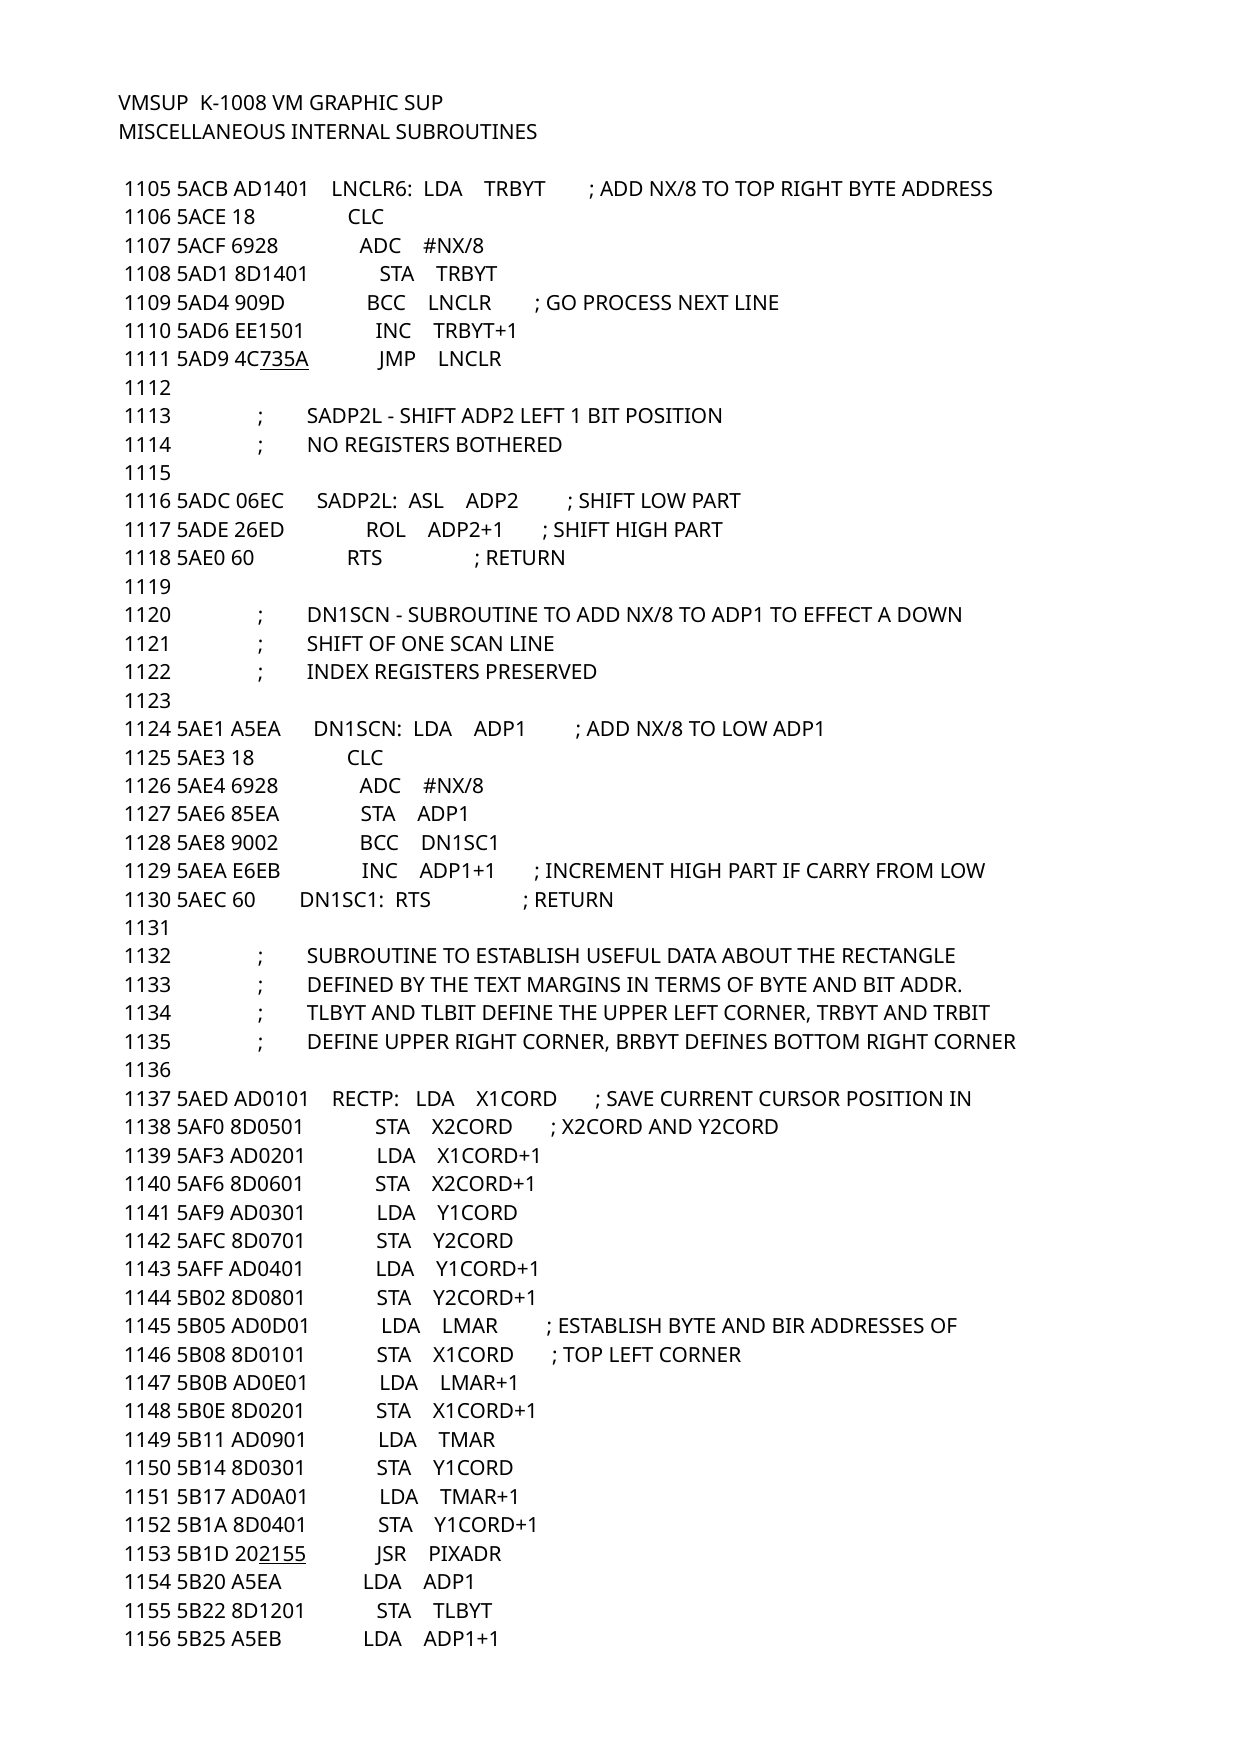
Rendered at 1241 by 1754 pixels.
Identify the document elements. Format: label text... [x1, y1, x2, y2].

text MISCELLANEOUS INTERNAL SUBROUTINES [118, 117, 1152, 145]
text 1114 ; NO REGISTERS BOTHERED [118, 430, 1152, 458]
text 1116 5ADC 06EC SADP2L: ASL ADP2 ; SHIFT LOW PART [118, 487, 1152, 515]
text 1122 ; INDEX REGISTERS PRESERVED [118, 657, 1152, 686]
text 1107 5ACF 6928 ADC #NX/8 [118, 231, 1152, 259]
text 1113 ; SADP2L - SHIFT ADP2 LEFT 1 BIT POSITION [118, 401, 1152, 430]
text 1142 5AFC 8D0701 STA Y2CORD [118, 1226, 1152, 1254]
text 1143 5AFF AD0401 LDA Y1CORD+1 [118, 1254, 1152, 1283]
text VMSUP K-1008 VM GRAPHIC SUP [118, 88, 1152, 117]
text 1129 5AEA E6EB INC ADP1+1 ; INCREMENT HIGH PART IF CARRY FROM LOW [118, 856, 1152, 885]
text 1136 [118, 1055, 1152, 1084]
text 1134 ; TLBYT AND TLBIT DEFINE THE UPPER LEFT CORNER, TRBYT AND TRBIT [118, 998, 1152, 1027]
text 1119 [118, 572, 1152, 600]
text 1123 [118, 686, 1152, 714]
text 1154 5B20 A5EA LDA ADP1 [118, 1567, 1152, 1596]
text 1121 ; SHIFT OF ONE SCAN LINE [118, 629, 1152, 657]
text 1150 5B14 8D0301 STA Y1CORD [118, 1453, 1152, 1482]
text 1130 5AEC 60 DN1SC1: RTS ; RETURN [118, 885, 1152, 913]
text 1140 5AF6 8D0601 STA X2CORD+1 [118, 1169, 1152, 1198]
text 1106 5ACE 18 CLC [118, 202, 1152, 231]
text 1131 [118, 913, 1152, 942]
text 1126 5AE4 6928 ADC #NX/8 [118, 771, 1152, 799]
text 1137 5AED AD0101 RECTP: LDA X1CORD ; SAVE CURRENT CURSOR POSITION IN [118, 1084, 1152, 1112]
text 1112 [118, 373, 1152, 401]
text 1118 5AE0 60 RTS ; RETURN [118, 543, 1152, 572]
text 1125 5AE3 18 CLC [118, 743, 1152, 771]
text 1108 5AD1 8D1401 STA TRBYT [118, 259, 1152, 288]
text 1155 5B22 8D1201 STA TLBYT [118, 1596, 1152, 1624]
text 1128 5AE8 9002 BCC DN1SC1 [118, 828, 1152, 856]
text 1111 5AD9 4C735A JMP LNCLR [118, 344, 1152, 373]
text 1117 5ADE 26ED ROL ADP2+1 ; SHIFT HIGH PART [118, 515, 1152, 543]
text 1152 5B1A 8D0401 STA Y1CORD+1 [118, 1510, 1152, 1539]
text 1115 [118, 458, 1152, 487]
text 1133 ; DEFINED BY THE TEXT MARGINS IN TERMS OF BYTE AND BIT ADDR. [118, 970, 1152, 998]
text 1147 5B0B AD0E01 LDA LMAR+1 [118, 1368, 1152, 1397]
text 1139 5AF3 AD0201 LDA X1CORD+1 [118, 1141, 1152, 1169]
text 1149 5B11 AD0901 LDA TMAR [118, 1425, 1152, 1453]
text 1153 5B1D 202155 JSR PIXADR [118, 1539, 1152, 1567]
text 1148 5B0E 8D0201 STA X1CORD+1 [118, 1397, 1152, 1425]
text 1127 5AE6 85EA STA ADP1 [118, 799, 1152, 828]
text 1135 ; DEFINE UPPER RIGHT CORNER, BRBYT DEFINES BOTTOM RIGHT CORNER [118, 1027, 1152, 1055]
text 1151 5B17 AD0A01 LDA TMAR+1 [118, 1482, 1152, 1510]
text 1132 ; SUBROUTINE TO ESTABLISH USEFUL DATA ABOUT THE RECTANGLE [118, 942, 1152, 970]
text 1156 5B25 A5EB LDA ADP1+1 [118, 1624, 1152, 1653]
text 1144 5B02 8D0801 STA Y2CORD+1 [118, 1283, 1152, 1311]
text 1145 5B05 AD0D01 LDA LMAR ; ESTABLISH BYTE AND BIR ADDRESSES OF [118, 1311, 1152, 1340]
text 1110 5AD6 EE1501 INC TRBYT+1 [118, 316, 1152, 344]
text 1105 5ACB AD1401 LNCLR6: LDA TRBYT ; ADD NX/8 TO TOP RIGHT BYTE ADDRESS [118, 174, 1152, 202]
text 1141 5AF9 AD0301 LDA Y1CORD [118, 1198, 1152, 1226]
text 1109 5AD4 909D BCC LNCLR ; GO PROCESS NEXT LINE [118, 288, 1152, 316]
text 1146 5B08 8D0101 STA X1CORD ; TOP LEFT CORNER [118, 1340, 1152, 1368]
text 1138 5AF0 8D0501 STA X2CORD ; X2CORD AND Y2CORD [118, 1112, 1152, 1141]
text 1120 ; DN1SCN - SUBROUTINE TO ADD NX/8 TO ADP1 TO EFFECT A DOWN [118, 600, 1152, 629]
text 1124 5AE1 A5EA DN1SCN: LDA ADP1 ; ADD NX/8 TO LOW ADP1 [118, 714, 1152, 743]
